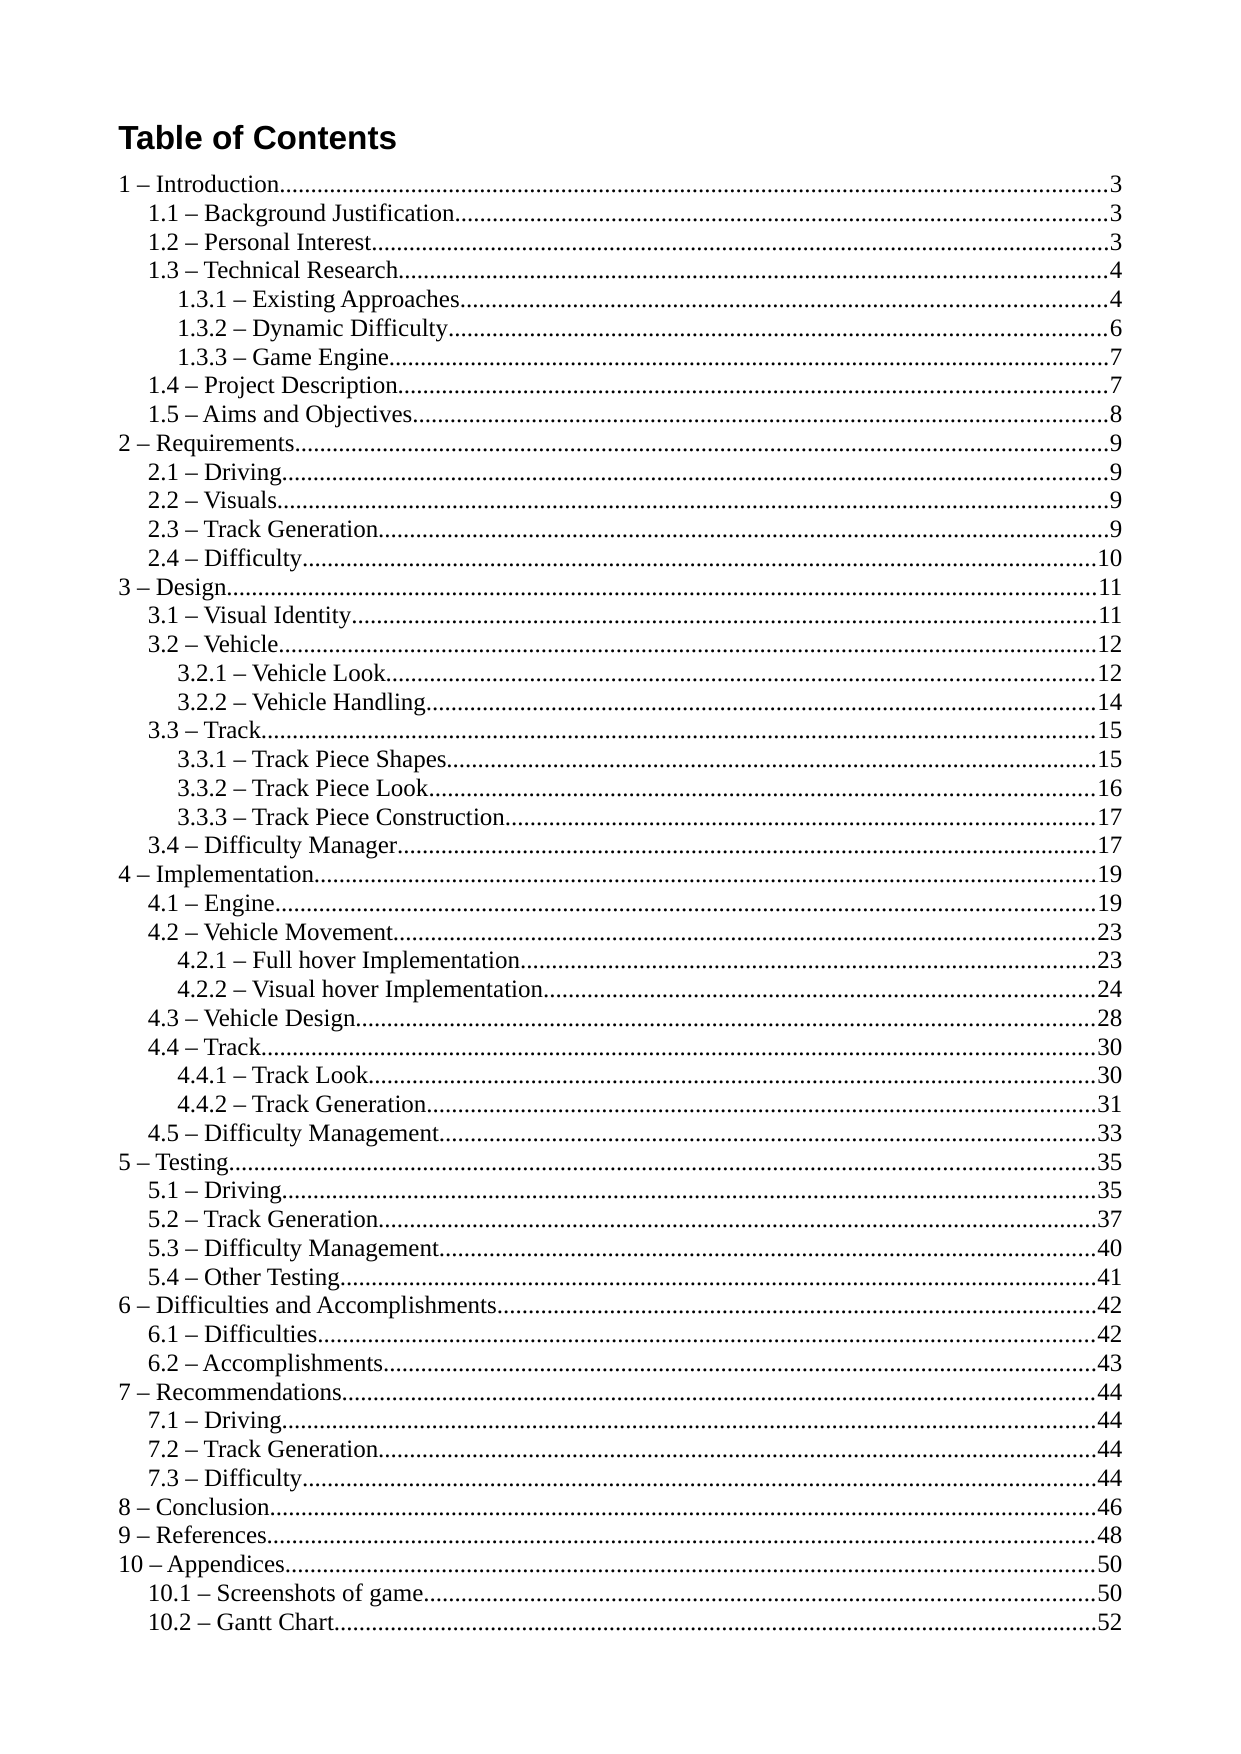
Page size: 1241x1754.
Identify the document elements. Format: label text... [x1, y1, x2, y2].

text 2.1 – Driving 9 [148, 457, 1122, 485]
text 3.2.1 – Vehicle Look 12 [177, 658, 1122, 687]
text 3.3 – Track 15 [148, 715, 1122, 744]
text 1.5 – Aims and Objectives 8 [148, 399, 1122, 428]
text 1.3 – Technical Research 4 [148, 255, 1122, 284]
text 1.1 – Background Justification 3 [148, 198, 1122, 227]
text 7 – Recommendations 44 [118, 1377, 1122, 1405]
text 10 – Appendices 50 [118, 1549, 1122, 1578]
text 10.2 – Gantt Chart 52 [148, 1607, 1122, 1635]
text 1.3.1 – Existing Approaches 4 [177, 284, 1122, 313]
text 6.2 – Accomplishments 43 [148, 1348, 1122, 1377]
text 7.1 – Driving 44 [148, 1405, 1122, 1434]
text 1.2 – Personal Interest 3 [148, 227, 1122, 255]
text 1.3.2 – Dynamic Difficulty 6 [177, 313, 1122, 342]
text 3.3.1 – Track Piece Shapes 15 [177, 744, 1122, 773]
text 6.1 – Difficulties 42 [148, 1319, 1122, 1348]
text 2.3 – Track Generation 9 [148, 514, 1122, 543]
text 4.4 – Track 30 [148, 1032, 1122, 1060]
text 9 – References 48 [118, 1520, 1122, 1549]
text 7.2 – Track Generation 44 [148, 1434, 1122, 1463]
text 3.3.3 – Track Piece Construction 17 [177, 802, 1122, 830]
text 3.2 – Vehicle 12 [148, 629, 1122, 658]
text 3.4 – Difficulty Manager 17 [148, 830, 1122, 859]
text 4.2 – Vehicle Movement 23 [148, 917, 1122, 945]
text 7.3 – Difficulty 44 [148, 1463, 1122, 1492]
text 3.1 – Visual Identity 11 [148, 600, 1122, 629]
text 4.3 – Vehicle Design 28 [148, 1003, 1122, 1032]
text 1.4 – Project Description 7 [148, 370, 1122, 399]
text 1.3.3 – Game Engine 7 [177, 342, 1122, 370]
text 4.5 – Difficulty Management 33 [148, 1118, 1122, 1147]
text 6 – Difficulties and Accomplishments 42 [118, 1290, 1122, 1319]
text 3.3.2 – Track Piece Look 16 [177, 773, 1122, 802]
text 2.4 – Difficulty 10 [148, 543, 1122, 572]
text 4.4.2 – Track Generation 31 [177, 1089, 1122, 1118]
text 2 – Requirements 9 [118, 428, 1122, 457]
text 5.4 – Other Testing 41 [148, 1262, 1122, 1290]
text 3.2.2 – Vehicle Handling 14 [177, 687, 1122, 715]
text 5.3 – Difficulty Management 40 [148, 1233, 1122, 1262]
text 5 – Testing 35 [118, 1147, 1122, 1175]
text 4.4.1 – Track Look 30 [177, 1060, 1122, 1089]
text 3 – Design 11 [118, 572, 1122, 600]
text 4.1 – Engine 19 [148, 888, 1122, 917]
text 8 – Conclusion 46 [118, 1492, 1122, 1520]
text 4.2.1 – Full hover Implementation 23 [177, 945, 1122, 974]
text 5.2 – Track Generation 37 [148, 1204, 1122, 1233]
text 4.2.2 – Visual hover Implementation 24 [177, 974, 1122, 1003]
text 4 – Implementation 19 [118, 859, 1122, 888]
text 2.2 – Visuals 9 [148, 485, 1122, 514]
text 1 – Introduction 3 [118, 169, 1122, 198]
text 10.1 – Screenshots of game 50 [148, 1578, 1122, 1607]
subtitle Table of Contents [118, 118, 1122, 157]
text 5.1 – Driving 35 [148, 1175, 1122, 1204]
